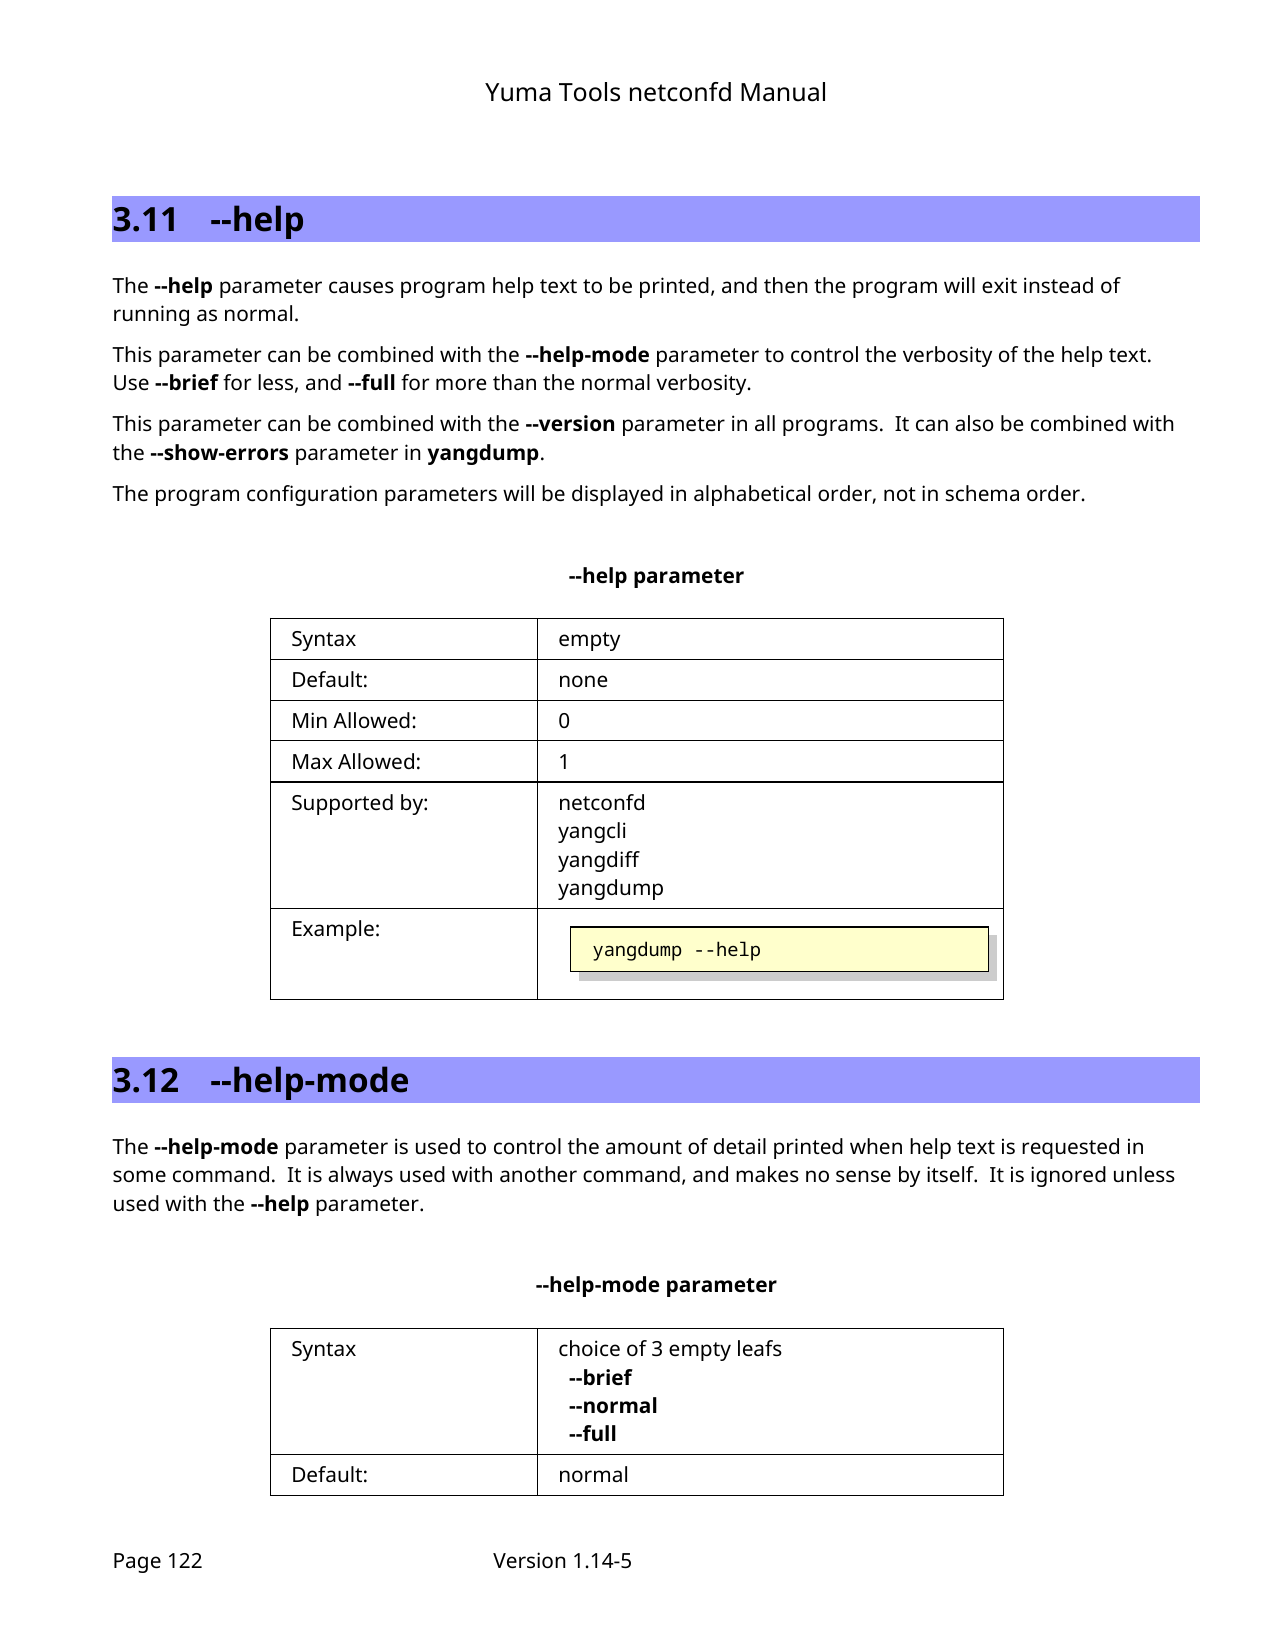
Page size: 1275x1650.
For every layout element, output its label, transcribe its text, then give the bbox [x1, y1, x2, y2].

table_header empty [538, 619, 1003, 658]
table_cell none [538, 660, 1003, 699]
table_cell netconfd yangcli yangdiff yangdump [538, 783, 1003, 908]
subtitle --help [112, 196, 1200, 242]
table_cell normal [538, 1455, 1003, 1494]
subtitle --help-mode parameter [127, 1271, 1185, 1299]
text This parameter can be combined with the --help-mode parameter to control the verbosity of the help text. Use --brief for less, and --full for more than the normal verbosity. [112, 340, 1200, 397]
table_cell Max Allowed: [271, 741, 537, 781]
table_header Syntax [271, 619, 537, 658]
table_cell Supported by: [271, 783, 537, 908]
table_cell Default: [271, 660, 537, 699]
text The program configuration parameters will be displayed in alphabetical order, not in schema order. [112, 479, 1200, 507]
subtitle --help-mode [112, 1057, 1200, 1103]
table_header choice of 3 empty leafs --brief --normal --full [538, 1329, 1003, 1454]
table_cell Min Allowed: [271, 701, 537, 740]
table_cell 1 [538, 741, 1003, 781]
text The --help-mode parameter is used to control the amount of detail printed when help text is requested in some command. It is always used with another command, and makes no sense by itself. It is ignored unless used with the --help parameter. [112, 1132, 1200, 1217]
text The --help parameter causes program help text to be printed, and then the program will exit instead of running as normal. [112, 271, 1200, 328]
text This parameter can be combined with the --version parameter in all programs. It can also be combined with the --show-errors parameter in yangdump. [112, 409, 1200, 466]
table_cell 0 [538, 701, 1003, 740]
table_cell yangdump --help [538, 909, 1003, 998]
table_header Syntax [271, 1329, 537, 1454]
table_cell Default: [271, 1455, 537, 1494]
subtitle --help parameter [127, 561, 1185, 589]
table_cell Example: [271, 909, 537, 998]
